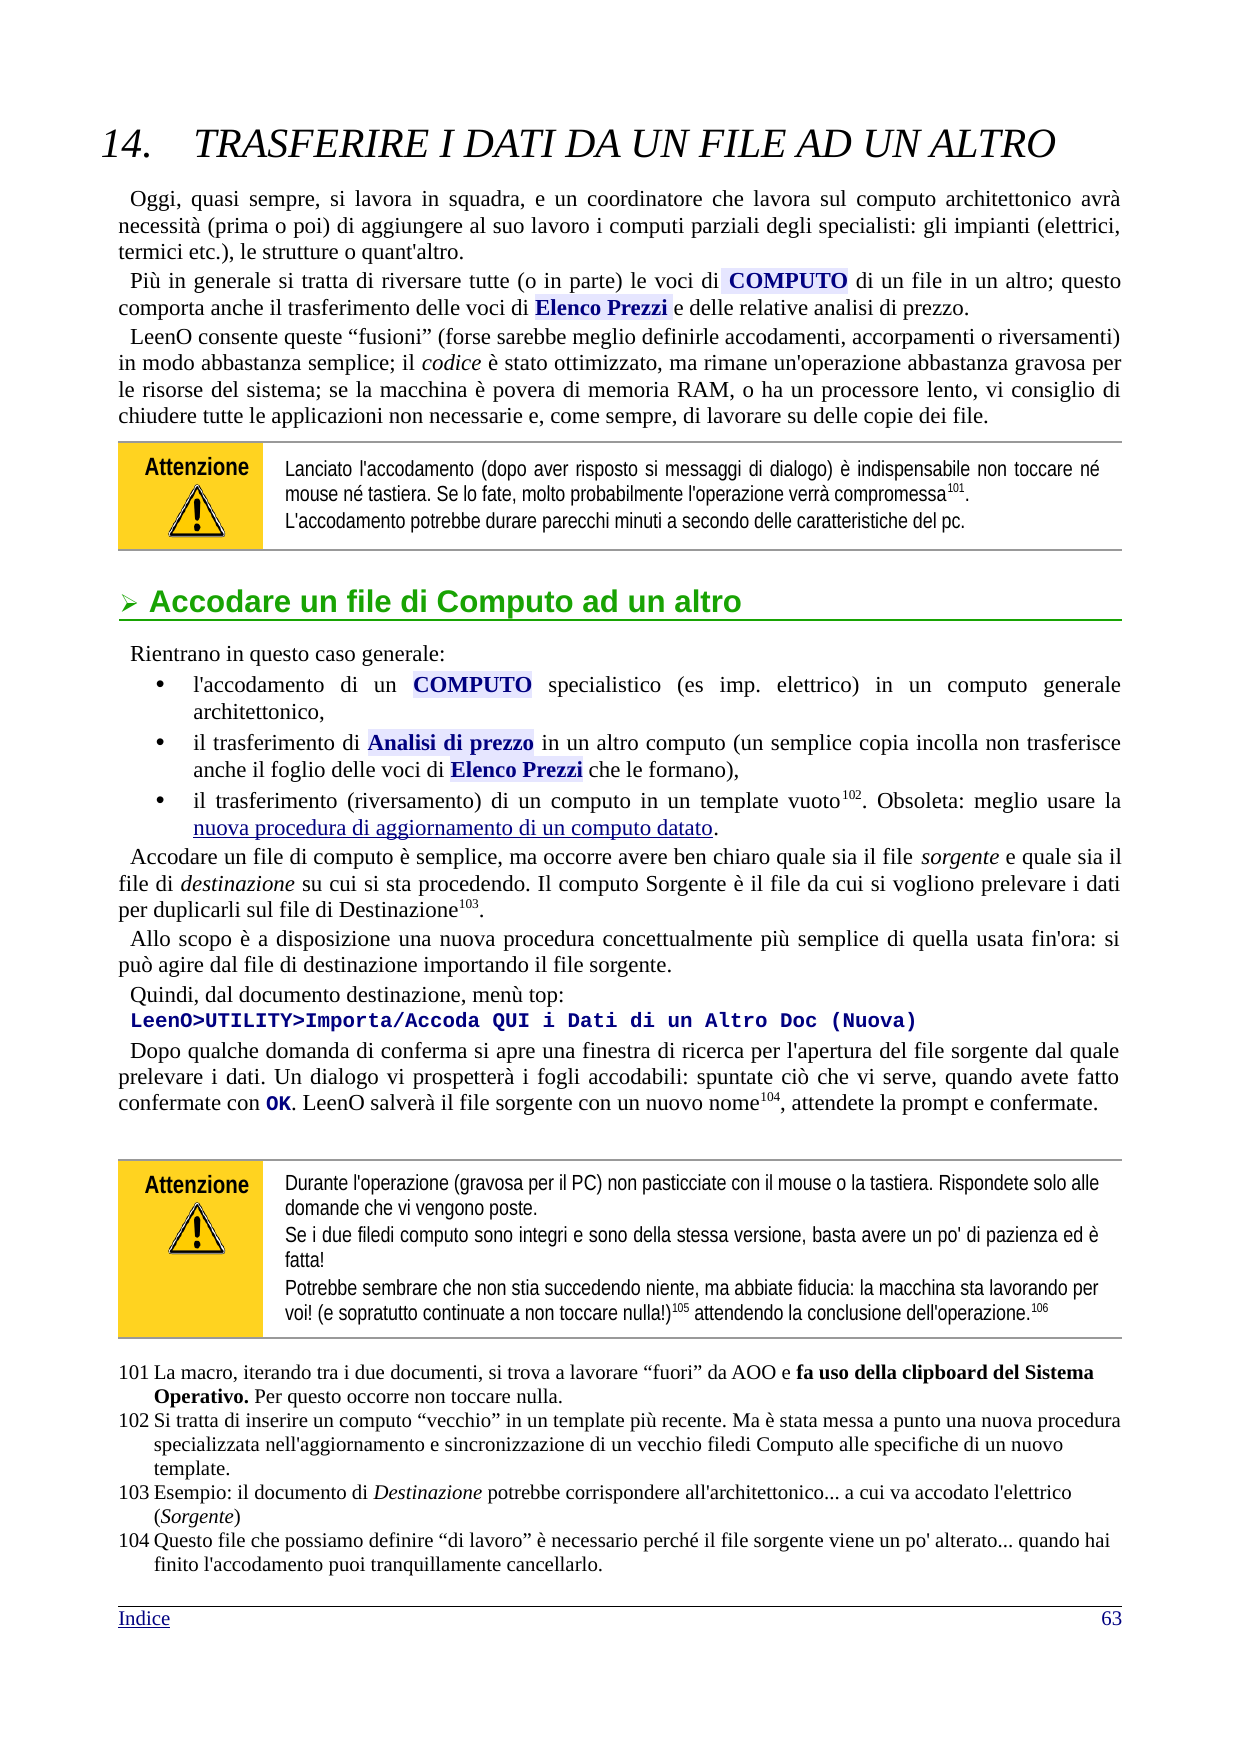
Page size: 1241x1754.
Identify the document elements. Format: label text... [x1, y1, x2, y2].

text Più in generale si tratta di riversare tutte (o in parte) le voci di COMPUTO di un file in un altro; questo comporta anche il trasferimento delle voci di Elenco Prezzi e delle relative analisi di prezzo. [118, 267, 1122, 320]
list il trasferimento di Analisi di prezzo in un altro computo (un semplice copia incolla non trasferisce anche il foglio delle voci di Elenco Prezzi che le formano), [156, 727, 1122, 782]
list Si tratta di inserire un computo “vecchio” in un template più recente. Ma è stata messa a punto una nuova procedura specializzata nell'aggiornamento e sincronizzazione di un vecchio filedi Computo alle specifiche di un nuovo template. [118, 1408, 1122, 1480]
text Esempio: il documento di Destinazione potrebbe corrispondere all'architettonico... a cui va accodato l'elettrico (Sorgente) [118, 1480, 1122, 1528]
text Questo file che possiamo definire “di lavoro” è necessario perché il file sorgente viene un po' alterato... quando hai finito l'accodamento puoi tranquillamente cancellarlo. [118, 1528, 1122, 1576]
text LeenO consente queste “fusioni” (forse sarebbe meglio definirle accodamenti, accorpamenti o riversamenti) in modo abbastanza semplice; il codice è stato ottimizzato, ma rimane un'operazione abbastanza gravosa per le risorse del sistema; se la macchina è povera di memoria RAM, o ha un processore lento, vi consiglio di chiudere tutte le applicazioni non necessarie e, come sempre, di lavorare su delle copie dei file. [118, 323, 1122, 428]
text LeenO>UTILITY>Importa/Accoda QUI i Dati di un Altro Doc (Nuova) [118, 1010, 1122, 1034]
text Rientrano in questo caso generale: [118, 640, 1122, 666]
text Accodare un file di computo è semplice, ma occorre avere ben chiaro quale sia il file sorgente e quale sia il file di destinazione su cui si sta procedendo. Il computo Sorgente è il file da cui si vogliono prelevare i dati per duplicarli sul file di Destinazione. [118, 843, 1122, 922]
text Oggi, quasi sempre, si lavora in squadra, e un coordinatore che lavora sul computo architettonico avrà necessità (prima o poi) di aggiungere al suo lavoro i computi parziali degli specialisti: gli impianti (elettrici, termici etc.), le strutture o quant'altro. [118, 186, 1122, 264]
text Allo scopo è a disposizione una nuova procedura concettualmente più semplice di quella usata fin'ora: si può agire dal file di destinazione importando il file sorgente. [118, 925, 1122, 978]
picture [164, 1198, 229, 1258]
list l'accodamento di un COMPUTO specialistico (es imp. elettrico) in un computo generale architettonico, [156, 669, 1122, 724]
text Quindi, dal documento destinazione, menù top: [118, 981, 1122, 1007]
table_header Durante l'operazione (gravosa per il PC) non pasticciate con il mouse o la tastiera. Rispondete solo alle domande che vi vengono poste. Se i due filedi computo sono integri e sono della stessa versione, basta avere un po' di pazienza ed è fatta! Potrebbe sembrare che non stia succedendo niente, ma abbiate fiducia: la macchina sta lavorando per voi! (e sopratutto continuate a non toccare nulla!) attendendo la conclusione dell'operazione. [264, 1161, 1122, 1337]
table_header Lanciato l'accodamento (dopo aver risposto si messaggi di dialogo) è indispensabile non toccare né mouse né tastiera. Se lo fate, molto probabilmente l'operazione verrà compromessa. L'accodamento potrebbe durare parecchi minuti a secondo delle caratteristiche del pc. [264, 443, 1122, 549]
list il trasferimento (riversamento) di un computo in un template vuoto. Obsoleta: meglio usare la nuova procedura di aggiornamento di un computo datato. [156, 785, 1122, 840]
text Dopo qualche domanda di conferma si apre una finestra di ricerca per l'apertura del file sorgente dal quale prelevare i dati. Un dialogo vi prospetterà i fogli accodabili: spuntate ciò che vi serve, quando avete fatto confermate con OK. LeenO salverà il file sorgente con un nuovo nome, attendete la prompt e confermate. [118, 1037, 1122, 1117]
subtitle TRASFERIRE I DATI DA UN FILE AD UN ALTRO [100, 118, 1122, 166]
picture [164, 480, 229, 541]
table_header Attenzione [118, 1161, 263, 1337]
subtitle Accodare un file di Computo ad un altro [119, 583, 1122, 619]
table_header Attenzione [118, 443, 263, 549]
